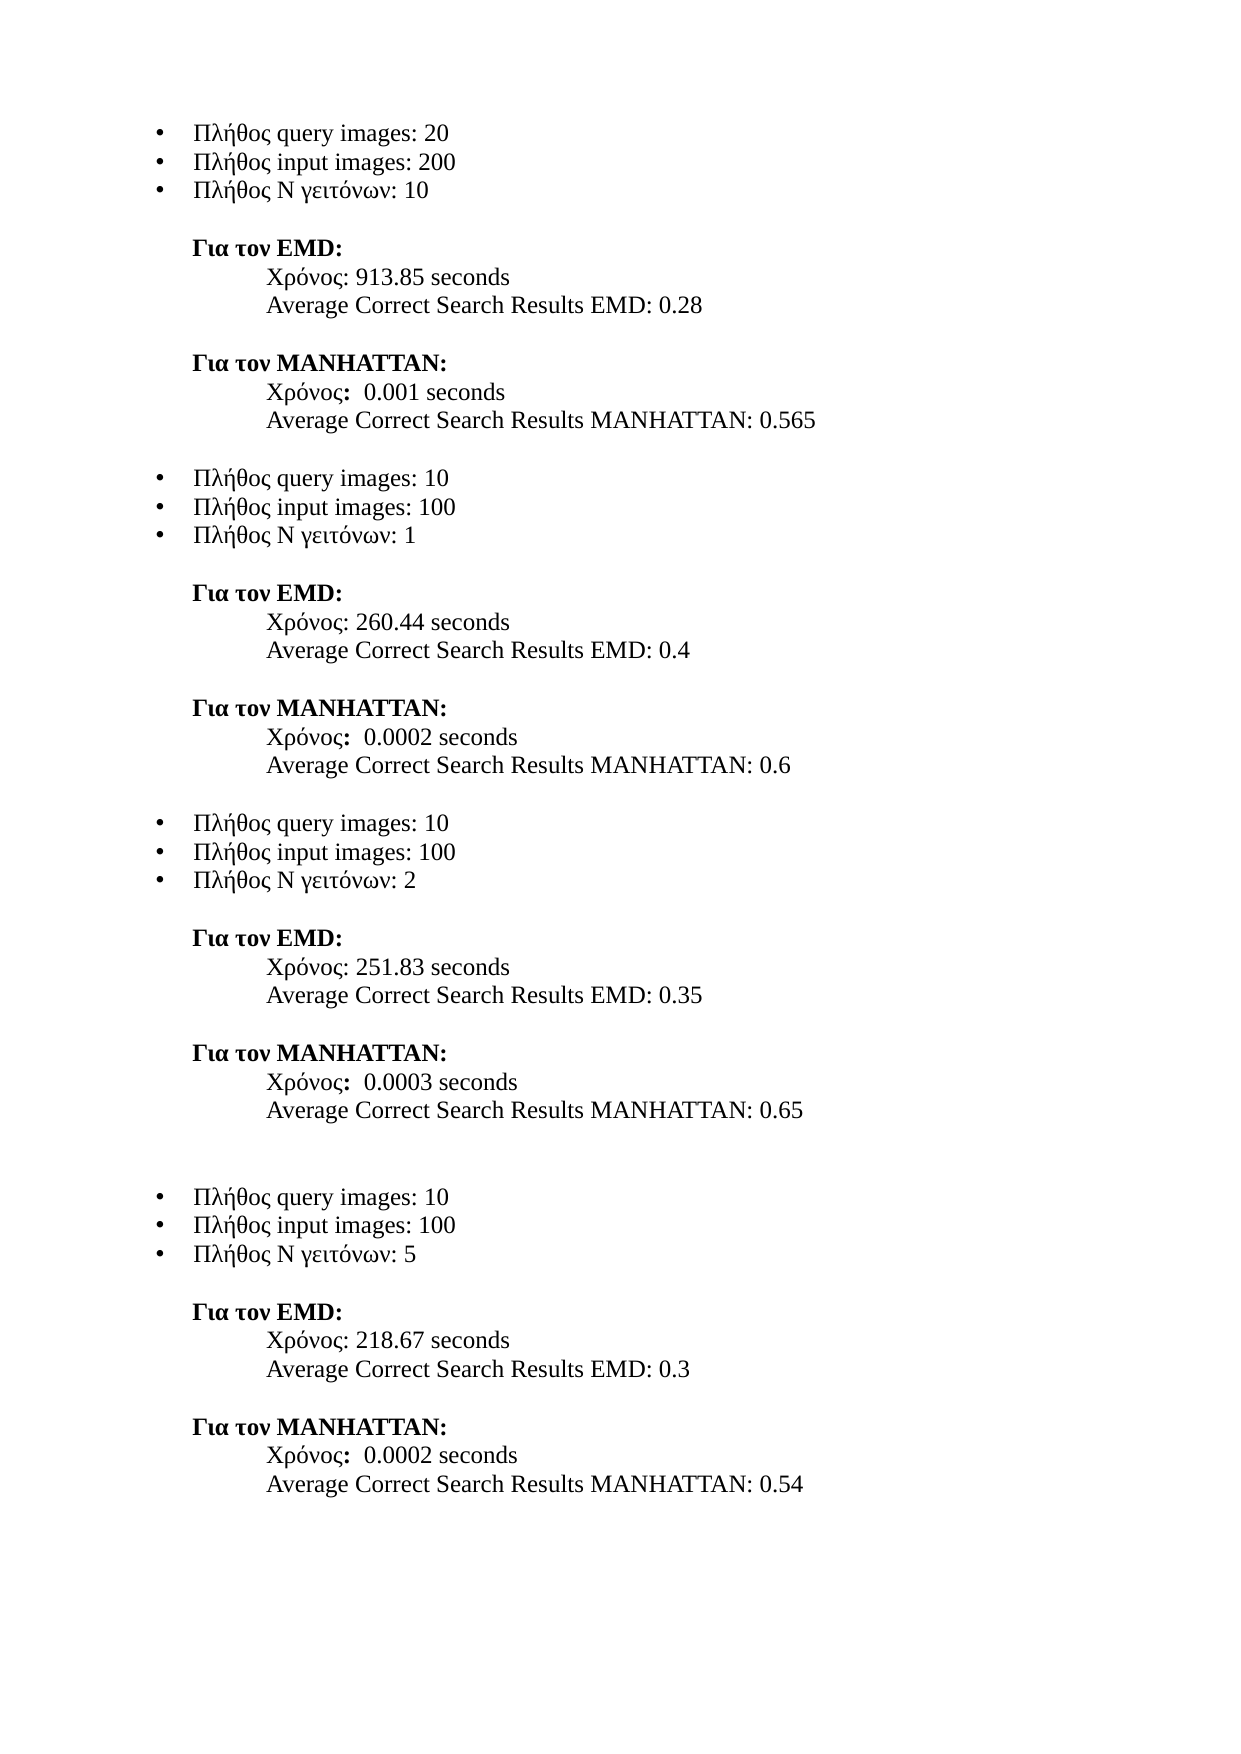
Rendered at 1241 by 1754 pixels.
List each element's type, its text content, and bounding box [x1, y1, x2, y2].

text Average Correct Search Results EMD: 0.35 [118, 981, 1122, 1009]
list Πλήθος input images: 100 [156, 492, 1122, 521]
text Χρόνος: 260.44 seconds [118, 607, 1122, 636]
text Για τον MANHATTAN: [118, 693, 1122, 722]
list Πλήθος Ν γειτόνων: 10 [156, 176, 1122, 204]
text Average Correct Search Results MANHATTAN: 0.565 [118, 406, 1122, 434]
text Average Correct Search Results EMD: 0.4 [118, 636, 1122, 664]
text Average Correct Search Results MANHATTAN: 0.54 [118, 1469, 1122, 1498]
list Πλήθος Ν γειτόνων: 1 [156, 521, 1122, 549]
text Χρόνος: 913.85 seconds [118, 262, 1122, 291]
list Πλήθος input images: 100 [156, 1211, 1122, 1239]
text Για τον MANHATTAN: [118, 1412, 1122, 1441]
list Πλήθος input images: 200 [156, 147, 1122, 176]
text Για τον MANHATTAN: [118, 1038, 1122, 1067]
text Χρόνος: 218.67 seconds [118, 1326, 1122, 1354]
text Average Correct Search Results EMD: 0.3 [118, 1354, 1122, 1383]
text Average Correct Search Results MANHATTAN: 0.65 [118, 1096, 1122, 1124]
list Πλήθος query images: 10 [156, 808, 1122, 837]
text Για τον EMD: [118, 233, 1122, 262]
list Πλήθος Ν γειτόνων: 5 [156, 1239, 1122, 1268]
text Χρόνος: 0.001 seconds [118, 377, 1122, 406]
text Για τον EMD: [118, 578, 1122, 607]
text Χρόνος: 0.0003 seconds [118, 1067, 1122, 1096]
list Πλήθος query images: 10 [156, 463, 1122, 492]
list Πλήθος query images: 10 [156, 1182, 1122, 1211]
list Πλήθος Ν γειτόνων: 2 [156, 866, 1122, 894]
text Average Correct Search Results MANHATTAN: 0.6 [118, 751, 1122, 779]
text Χρόνος: 251.83 seconds [118, 952, 1122, 981]
text Χρόνος: 0.0002 seconds [118, 1441, 1122, 1469]
list Πλήθος input images: 100 [156, 837, 1122, 866]
text Για τον EMD: [118, 923, 1122, 952]
text Average Correct Search Results EMD: 0.28 [118, 291, 1122, 319]
text Για τον EMD: [118, 1297, 1122, 1326]
text Για τον MANHATTAN: [118, 348, 1122, 377]
text Χρόνος: 0.0002 seconds [118, 722, 1122, 751]
list Πλήθος query images: 20 [156, 118, 1122, 147]
